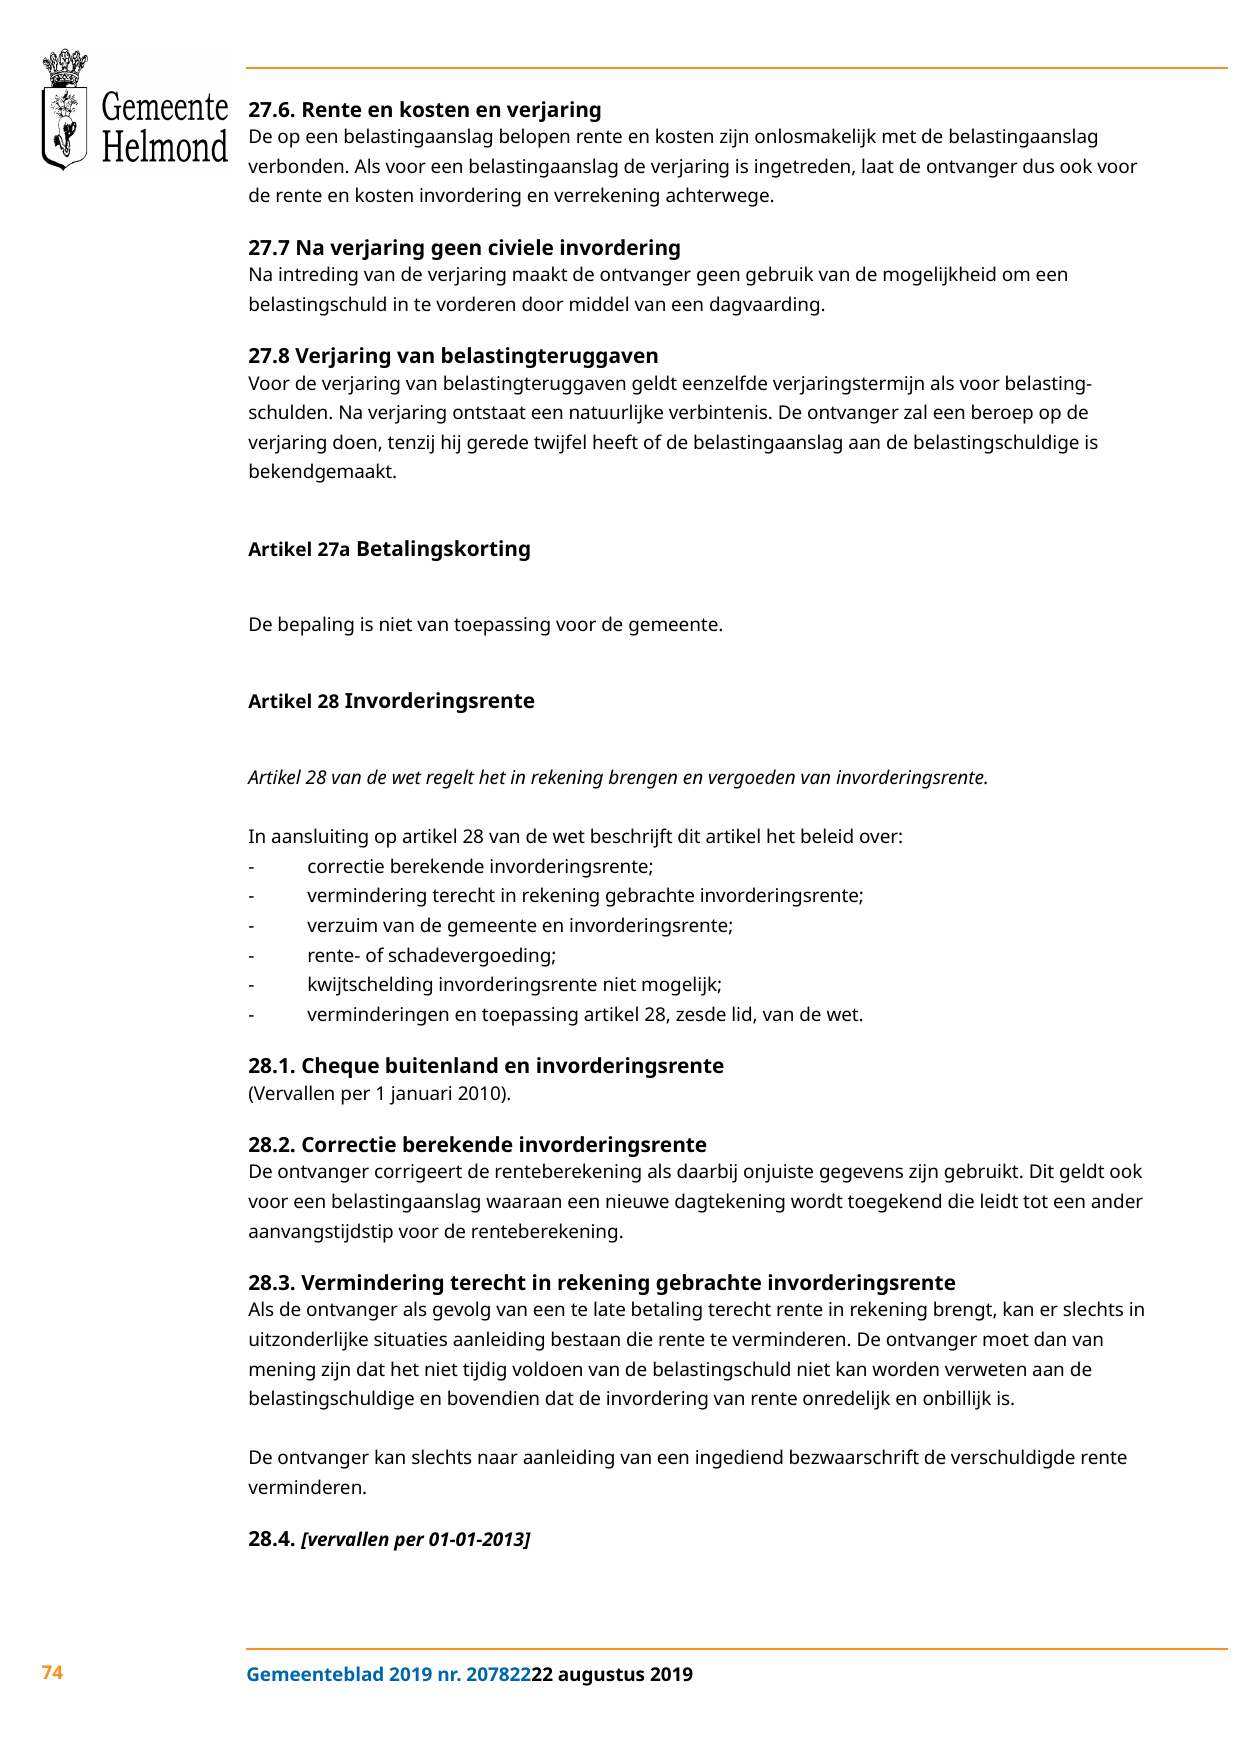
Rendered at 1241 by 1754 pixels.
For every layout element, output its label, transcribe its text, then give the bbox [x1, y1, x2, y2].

text 28.1. Cheque buitenland en invorderingsrente [248, 1051, 1152, 1080]
text Artikel 27a Betalingskorting [248, 534, 1152, 562]
text De ontvanger kan slechts naar aanleiding van een ingediend bezwaarschrift de verschuldigde rente verminderen. [248, 1444, 1152, 1500]
text Na intreding van de verjaring maakt de ontvanger geen gebruik van de mogelijkheid om een belastingschuld in te vorderen door middel van een dagvaarding. [248, 261, 1152, 317]
text De op een belastingaanslag belopen rente en kosten zijn onlosmakelijk met de belastingaanslag verbonden. Als voor een belastingaanslag de verjaring is ingetreden, laat de ontvanger dus ook voor de rente en kosten invordering en verrekening achterwege. [248, 123, 1152, 208]
text De bepaling is niet van toepassing voor de gemeente. [248, 611, 1152, 637]
text 27.6. Rente en kosten en verjaring [248, 95, 1152, 123]
text Als de ontvanger als gevolg van een te late betaling terecht rente in rekening brengt, kan er slechts in uitzonderlijke situaties aanleiding bestaan die rente te verminderen. De ontvanger moet dan van mening zijn dat het niet tijdig voldoen van de belastingschuld niet kan worden verweten aan de belastingschuldige en bovendien dat de invordering van rente onredelijk en onbillijk is. [248, 1297, 1152, 1411]
text 28.4. [vervallen per 01-01-2013] [248, 1524, 1152, 1553]
text Artikel 28 Invorderingsrente [248, 687, 1152, 715]
text (Vervallen per 1 januari 2010). [248, 1080, 1152, 1106]
text Artikel 28 van de wet regelt het in rekening brengen en vergoeden van invorderingsrente. [248, 764, 1152, 790]
list correctie berekende invorderingsrente; [248, 853, 1152, 879]
list verminderingen en toepassing artikel 28, zesde lid, van de wet. [248, 1001, 1152, 1027]
list vermindering terecht in rekening gebrachte invorderingsrente; [248, 883, 1152, 908]
text 27.8 Verjaring van belastingteruggaven [248, 341, 1152, 370]
text Voor de verjaring van belastingteruggaven geldt eenzelfde verjaringstermijn als voor belasting-schulden. Na verjaring ontstaat een natuurlijke verbintenis. De ontvanger zal een beroep op de verjaring doen, tenzij hij gerede twijfel heeft of de belastingaanslag aan de belastingschuldige is bekendgemaakt. [248, 370, 1152, 484]
text In aansluiting op artikel 28 van de wet beschrijft dit artikel het beleid over: [248, 823, 1152, 849]
text 28.2. Correctie berekende invorderingsrente [248, 1130, 1152, 1159]
text De ontvanger corrigeert de renteberekening als daarbij onjuiste gegevens zijn gebruikt. Dit geldt ook voor een belastingaanslag waaraan een nieuwe dagtekening wordt toegekend die leidt tot een ander aanvangstijdstip voor de renteberekening. [248, 1159, 1152, 1243]
list verzuim van de gemeente en invorderingsrente; [248, 912, 1152, 938]
text 28.3. Vermindering terecht in rekening gebrachte invorderingsrente [248, 1268, 1152, 1297]
picture [41, 47, 231, 172]
text 27.7 Na verjaring geen civiele invordering [248, 233, 1152, 261]
list kwijtschelding invorderingsrente niet mogelijk; [248, 971, 1152, 997]
list rente- of schadevergoeding; [248, 942, 1152, 967]
